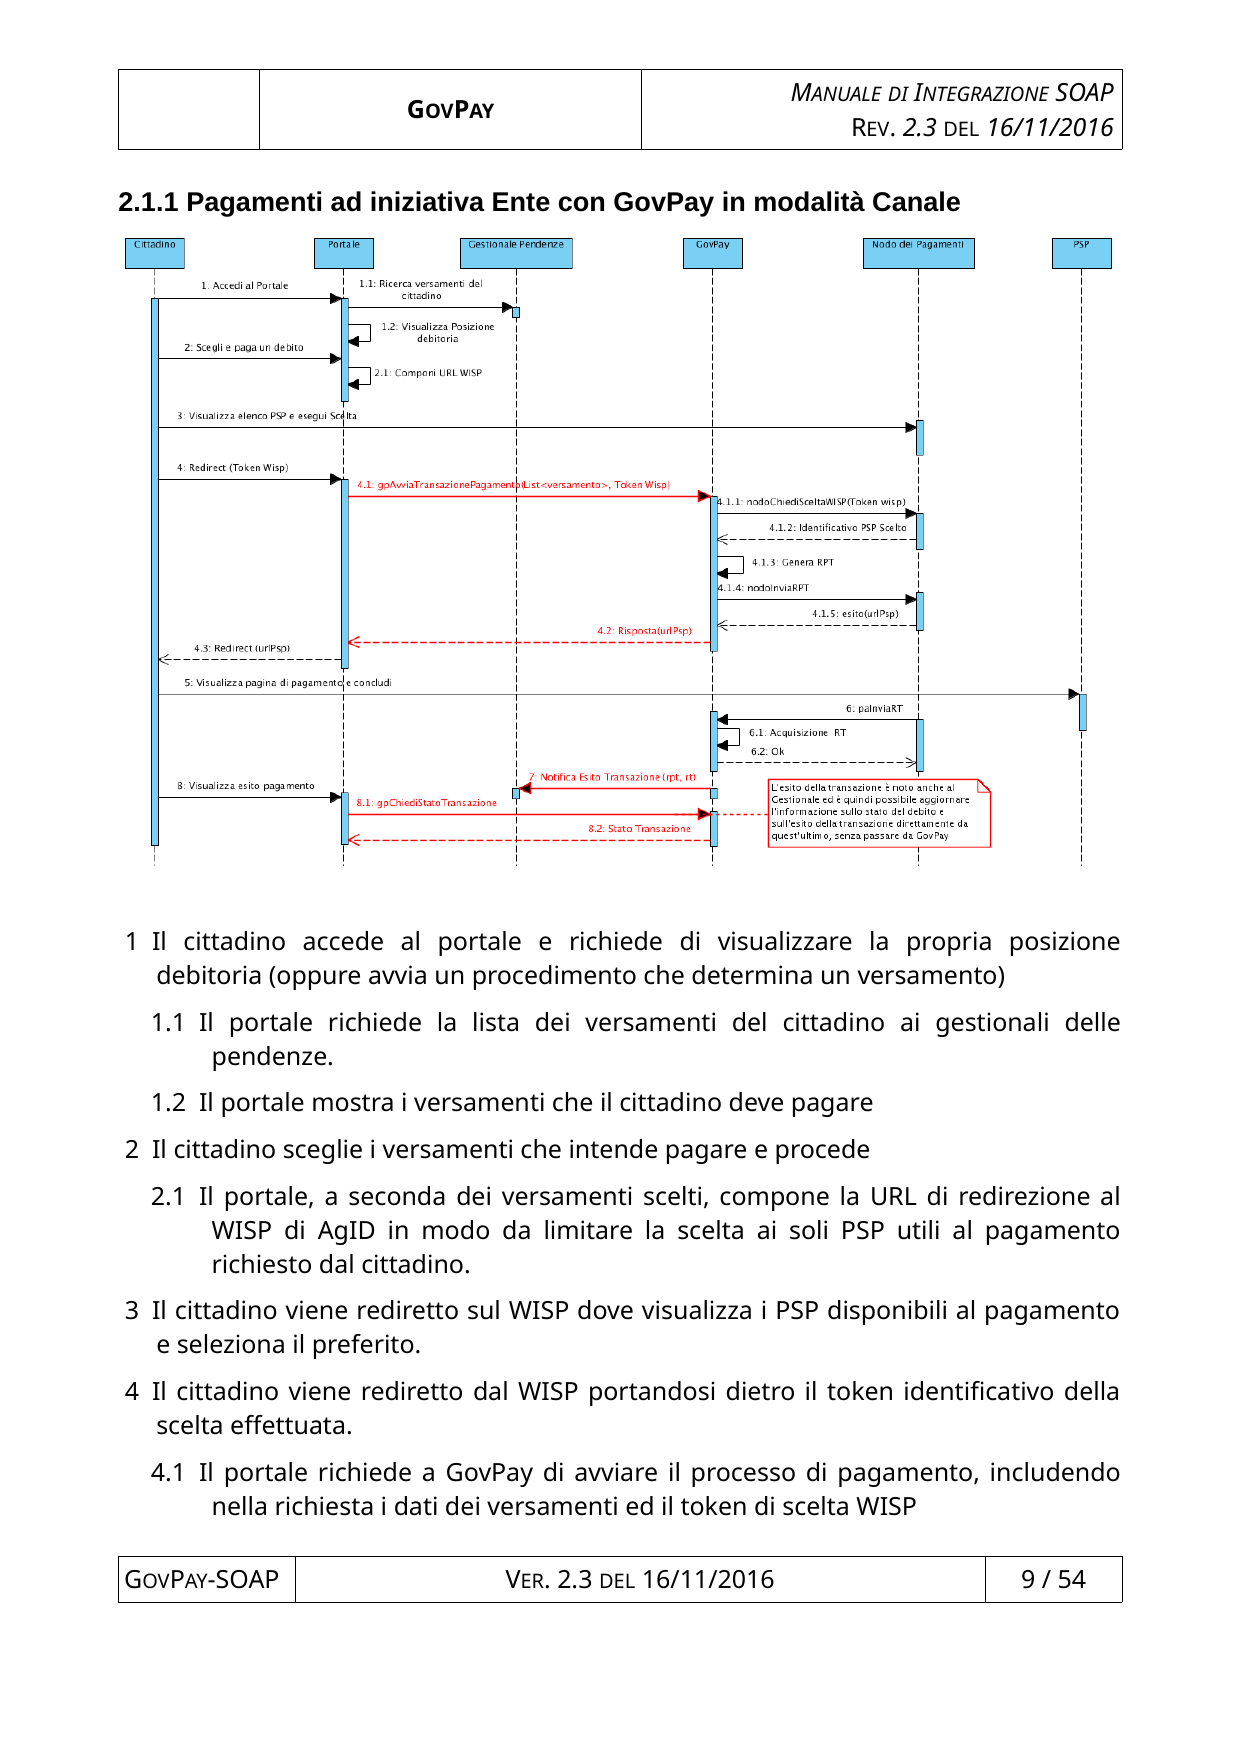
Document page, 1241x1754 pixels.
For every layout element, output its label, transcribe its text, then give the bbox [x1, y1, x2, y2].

list Il cittadino sceglie i versamenti che intende pagare e procede [118, 1132, 1122, 1166]
list Il cittadino viene rediretto sul WISP dove visualizza i PSP disponibili al pagamento e seleziona il preferito. [118, 1293, 1122, 1361]
list Il portale richiede la lista dei versamenti del cittadino ai gestionali delle pendenze. [144, 1004, 1122, 1073]
list Il cittadino accede al portale e richiede di visualizzare la propria posizione debitoria (oppure avvia un procedimento che determina un versamento) [118, 924, 1122, 992]
list Il cittadino viene rediretto dal WISP portandosi dietro il token identificativo della scelta effettuata. [118, 1373, 1122, 1442]
subtitle Pagamenti ad iniziativa Ente con GovPay in modalità Canale [118, 186, 1122, 217]
list Il portale, a seconda dei versamenti scelti, compone la URL di redirezione al WISP di AgID in modo da limitare la scelta ai soli PSP utili al pagamento richiesto dal cittadino. [144, 1178, 1122, 1280]
list Il portale richiede a GovPay di avviare il processo di pagamento, includendo nella richiesta i dati dei versamenti ed il token di scelta WISP [144, 1454, 1122, 1522]
list Il portale mostra i versamenti che il cittadino deve pagare [144, 1085, 1122, 1119]
picture [118, 230, 1123, 878]
